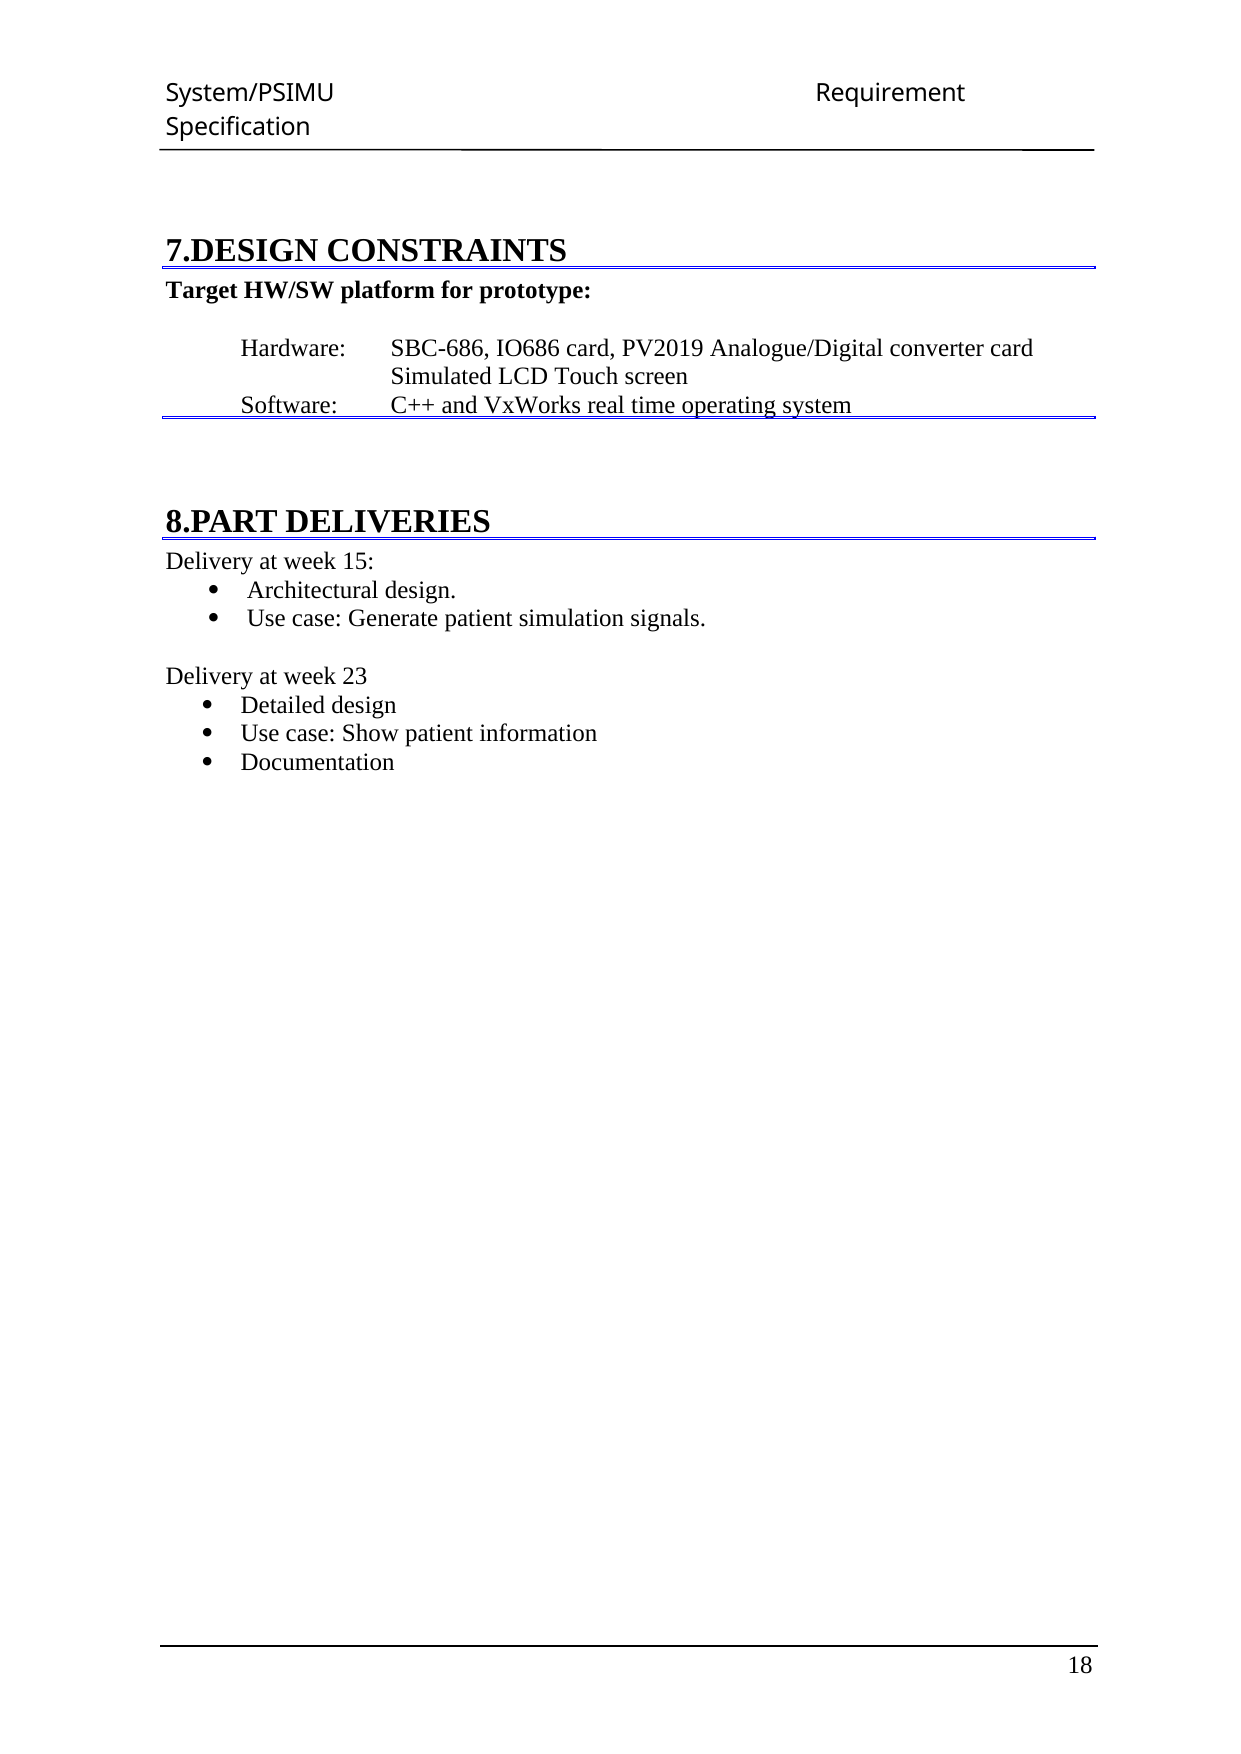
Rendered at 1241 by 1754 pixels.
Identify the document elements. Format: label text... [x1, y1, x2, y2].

list Architectural design. [209, 575, 1092, 603]
subtitle PART DELIVERIES [165, 501, 1092, 537]
text Software: C++ and VxWorks real time operating system [165, 390, 1092, 416]
subtitle DESIGN CONSTRAINTS [165, 231, 1092, 266]
text Target HW/SW platform for prototype: [165, 275, 1092, 304]
text Simulated LCD Touch screen [315, 361, 1092, 390]
list Detailed design [203, 690, 1092, 718]
list Use case: Generate patient simulation signals. [209, 603, 1092, 632]
list Use case: Show patient information [203, 718, 1092, 747]
text Delivery at week 15: [165, 546, 1092, 575]
text Delivery at week 23 [165, 661, 1092, 690]
list Documentation [203, 747, 1092, 776]
text Hardware: SBC-686, IO686 card, PV2019 Analogue/Digital converter card [165, 333, 1092, 361]
